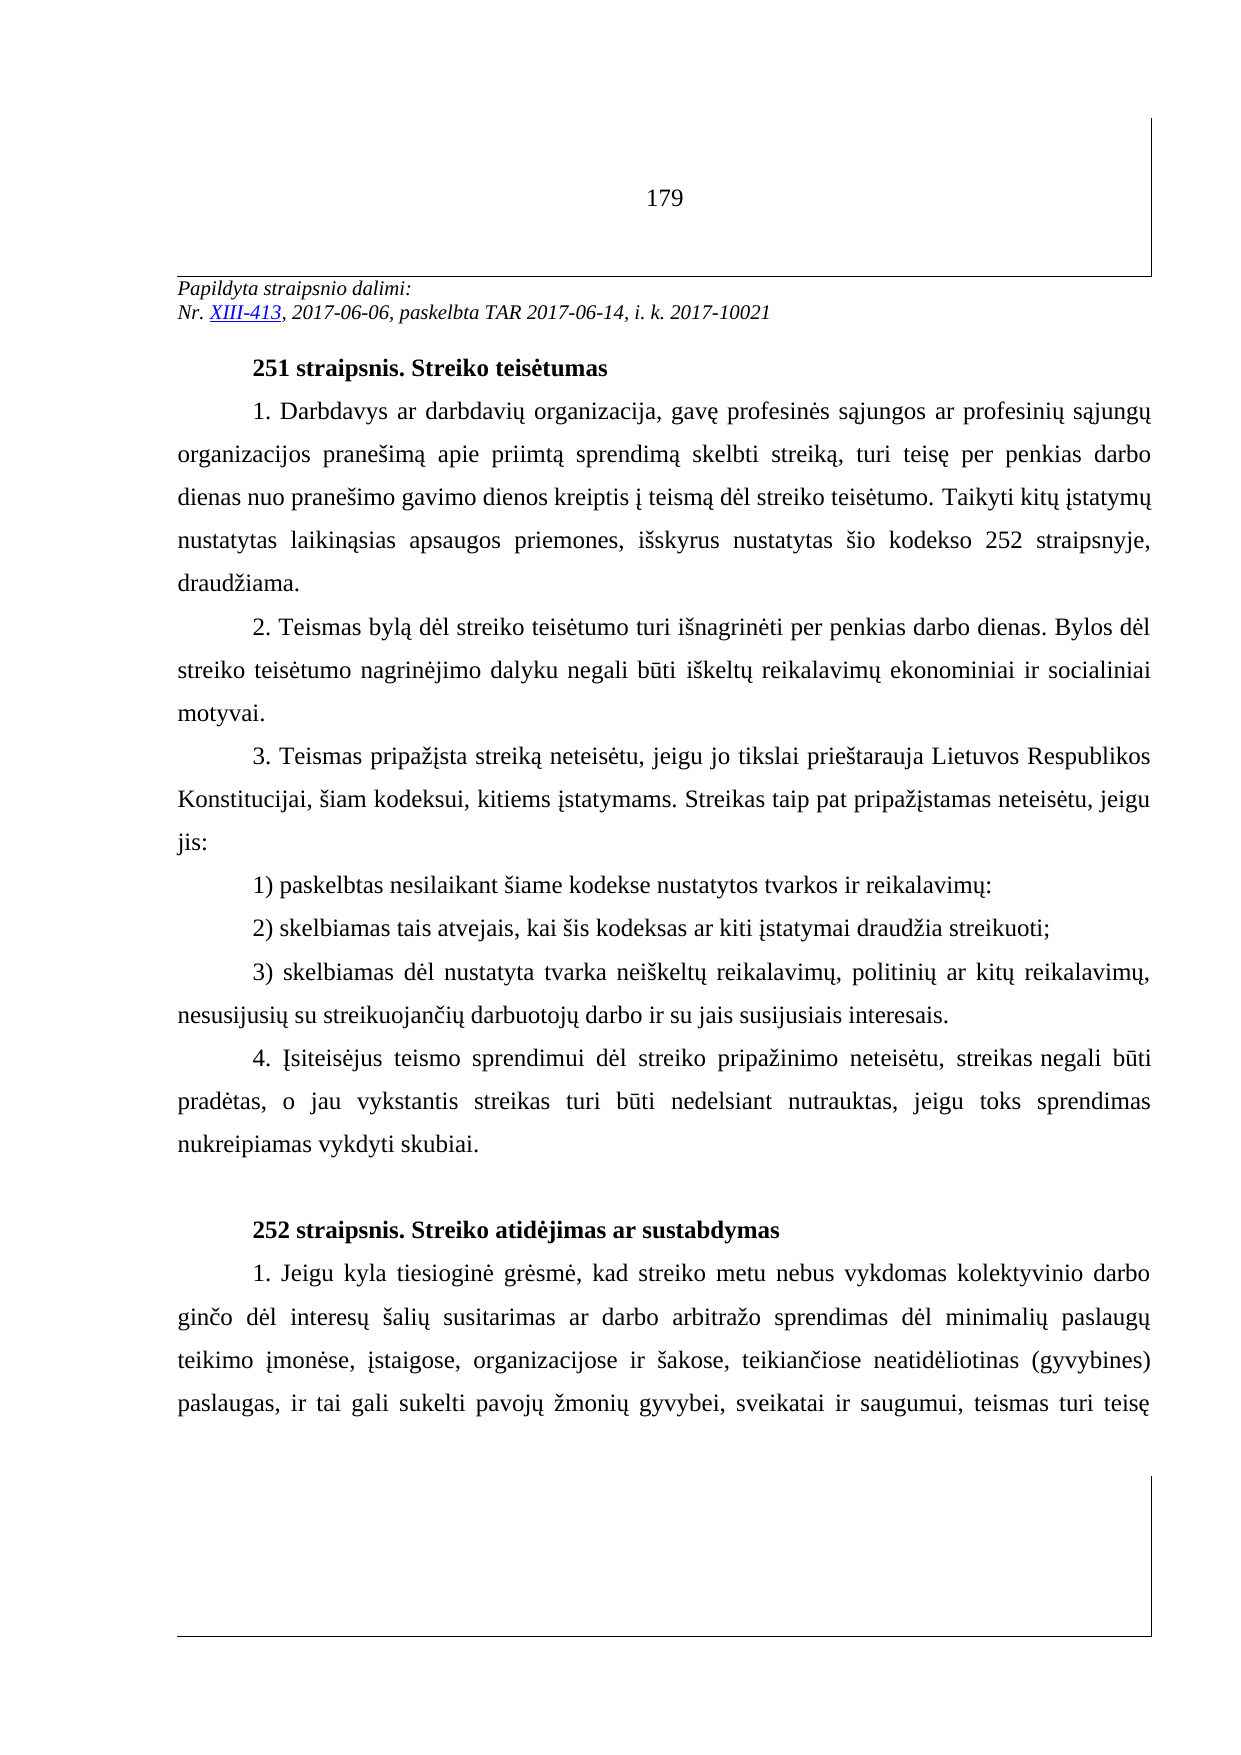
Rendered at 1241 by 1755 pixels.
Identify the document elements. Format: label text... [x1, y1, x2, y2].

text Nr. XIII-413, 2017-06-06, paskelbta TAR 2017-06-14, i. k. 2017-10021 [177, 300, 1152, 324]
text 2) skelbiamas tais atvejais, kai šis kodeksas ar kiti įstatymai draudžia streikuoti; [177, 913, 1152, 942]
subtitle 252 straipsnis. Streiko atidėjimas ar sustabdymas [177, 1215, 1152, 1244]
text 1) paskelbtas nesilaikant šiame kodekse nustatytos tvarkos ir reikalavimų: [177, 870, 1152, 899]
text 4. Įsiteisėjus teismo sprendimui dėl streiko pripažinimo neteisėtu, streikas negali būti pradėtas, o jau vykstantis streikas turi būti nedelsiant nutrauktas, jeigu toks sprendimas nukreipiamas vykdyti skubiai. [177, 1043, 1152, 1158]
text Papildyta straipsnio dalimi: [177, 276, 1152, 300]
text 1. Darbdavys ar darbdavių organizacija, gavę profesinės sąjungos ar profesinių sąjungų organizacijos pranešimą apie priimtą sprendimą skelbti streiką, turi teisę per penkias darbo dienas nuo pranešimo gavimo dienos kreiptis į teismą dėl streiko teisėtumo. Taikyti kitų įstatymų nustatytas laikinąsias apsaugos priemones, išskyrus nustatytas šio kodekso 252 straipsnyje, draudžiama. [177, 396, 1152, 597]
text 2. Teismas bylą dėl streiko teisėtumo turi išnagrinėti per penkias darbo dienas. Bylos dėl streiko teisėtumo nagrinėjimo dalyku negali būti iškeltų reikalavimų ekonominiai ir socialiniai motyvai. [177, 612, 1152, 727]
text 3. Teismas pripažįsta streiką neteisėtu, jeigu jo tikslai prieštarauja Lietuvos Respublikos Konstitucijai, šiam kodeksui, kitiems įstatymams. Streikas taip pat pripažįstamas neteisėtu, jeigu jis: [177, 741, 1152, 856]
text 3) skelbiamas dėl nustatyta tvarka neiškeltų reikalavimų, politinių ar kitų reikalavimų, nesusijusių su streikuojančių darbuotojų darbo ir su jais susijusiais interesais. [177, 957, 1152, 1028]
text 1. Jeigu kyla tiesioginė grėsmė, kad streiko metu nebus vykdomas kolektyvinio darbo ginčo dėl interesų šalių susitarimas ar darbo arbitražo sprendimas dėl minimalių paslaugų teikimo įmonėse, įstaigose, organizacijose ir šakose, teikiančiose neatidėliotinas (gyvybines) paslaugas, ir tai gali sukelti pavojų žmonių gyvybei, sveikatai ir saugumui, teismas turi teisę [177, 1258, 1152, 1417]
subtitle 251 straipsnis. Streiko teisėtumas [177, 353, 1152, 382]
